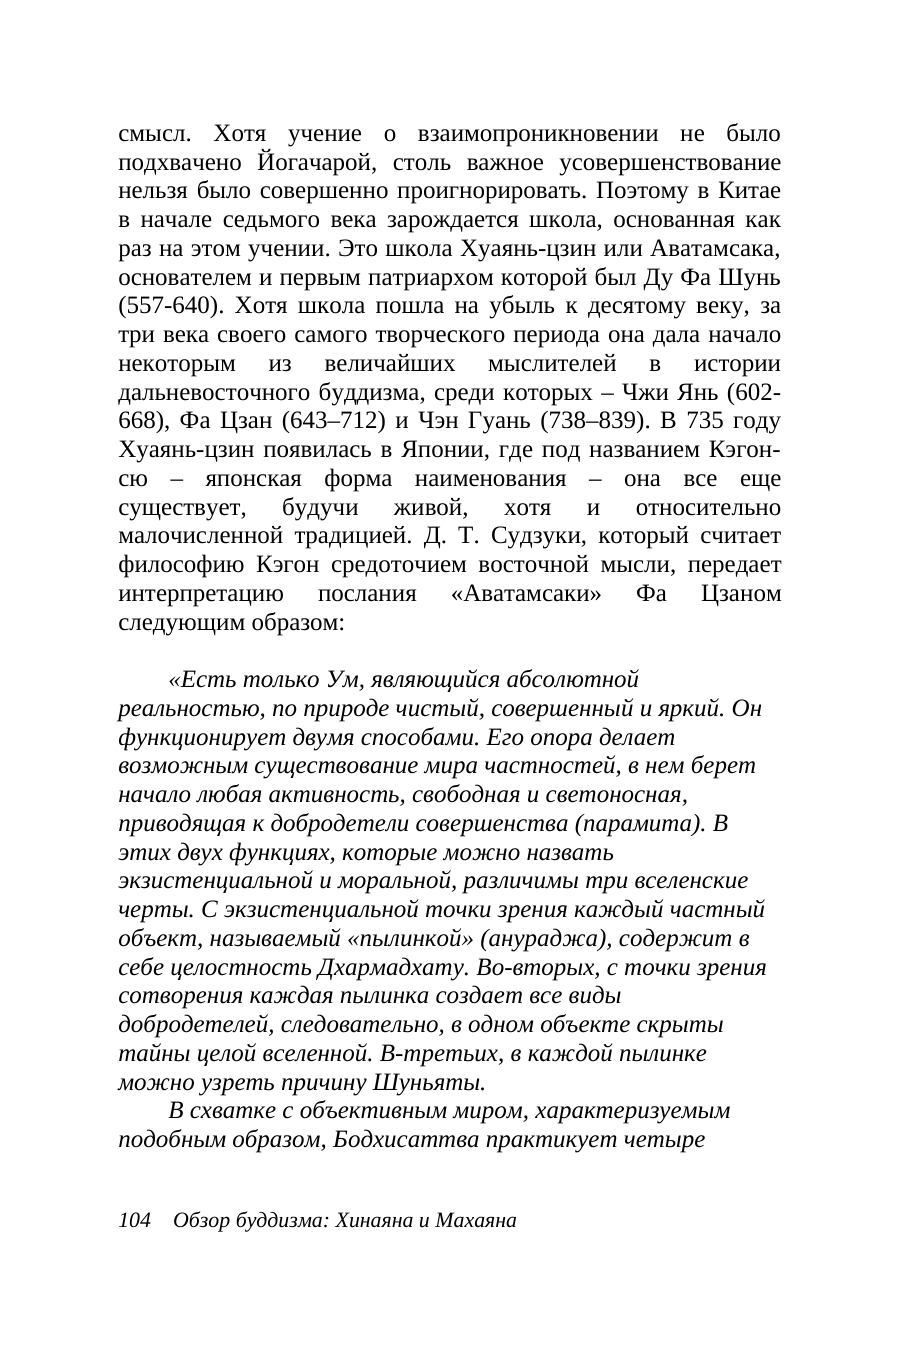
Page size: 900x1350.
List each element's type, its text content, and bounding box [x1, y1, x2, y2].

text В схватке с объективным миром, характеризуемым подобным образом, Бодхисаттва практикует четыре [118, 1096, 782, 1153]
text смысл. Хотя учение о взаимопроникновении не было подхвачено Йогачарой, столь важное усовершенствование нельзя было совершенно проигнорировать. Поэтому в Китае в начале седьмого века зарождается школа, основанная как раз на этом учении. Это школа Хуаянь-цзин или Аватамсака, основателем и первым патриархом которой был Ду Фа Шунь (557-640). Хотя школа пошла на убыль к десятому веку, за три века своего самого творческого периода она дала начало некоторым из величайших мыслителей в истории дальневосточного буддизма, среди которых – Чжи Янь (602-668), Фа Цзан (643–712) и Чэн Гуань (738–839). В 735 году Хуаянь-цзин появилась в Японии, где под названием Кэгон-сю – японская форма наименования – она все еще существует, будучи живой, хотя и относительно малочисленной традицией. Д. Т. Судзуки, который считает философию Кэгон средоточием восточной мысли, передает интерпретацию послания «Аватамсаки» Фа Цзаном следующим образом: [118, 118, 782, 636]
text «Есть только Ум, являющийся абсолютной реальностью, по природе чистый, совершенный и яркий. Он функционирует двумя способами. Его опора делает возможным существование мира частностей, в нем берет начало любая активность, свободная и светоносная, приводящая к добродетели совершенства (парамита). В этих двух функциях, которые можно назвать экзистенциальной и моральной, различимы три вселенские черты. С экзистенциальной точки зрения каждый частный объект, называемый «пылинкой» (анураджа), содержит в себе целостность Дхармадхату. Во-вторых, с точки зрения сотворения каждая пылинка создает все виды добродетелей, следовательно, в одном объекте скрыты тайны целой вселенной. В-третьих, в каждой пылинке можно узреть причину Шуньяты. [118, 664, 782, 1096]
